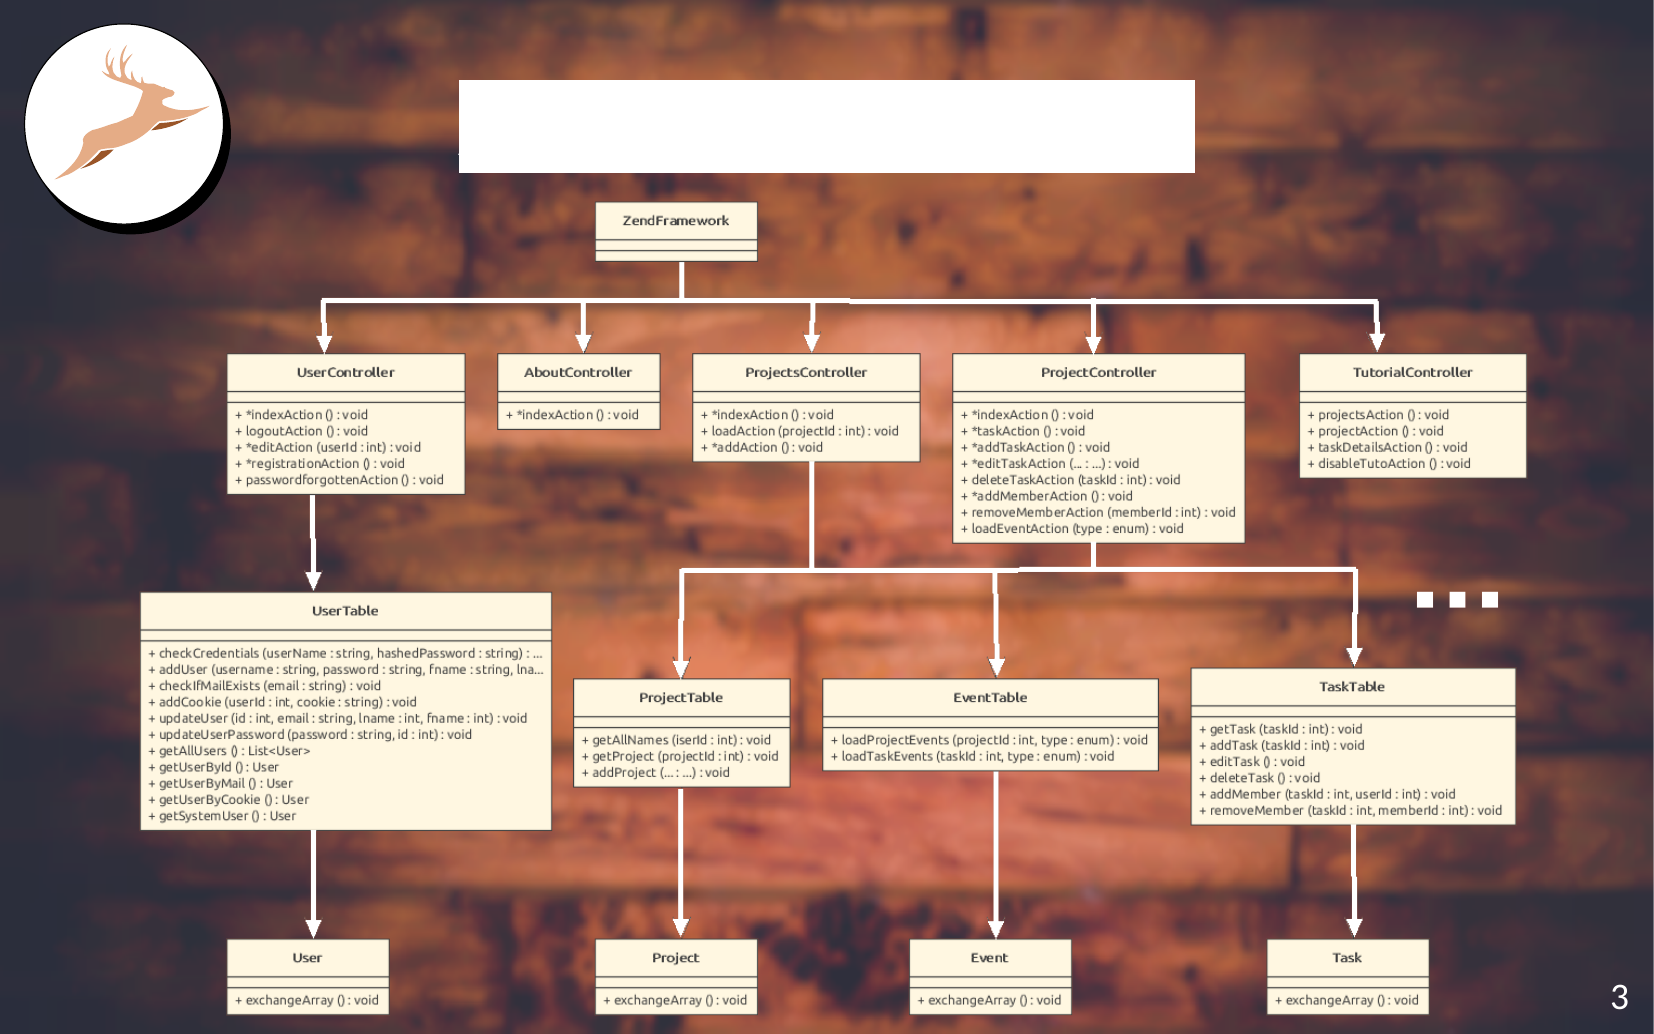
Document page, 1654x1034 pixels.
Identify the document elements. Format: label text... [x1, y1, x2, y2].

text_box 3 [1595, 964, 1642, 1025]
picture [0, 0, 1654, 1034]
title Architecture globale [237, 41, 1571, 214]
